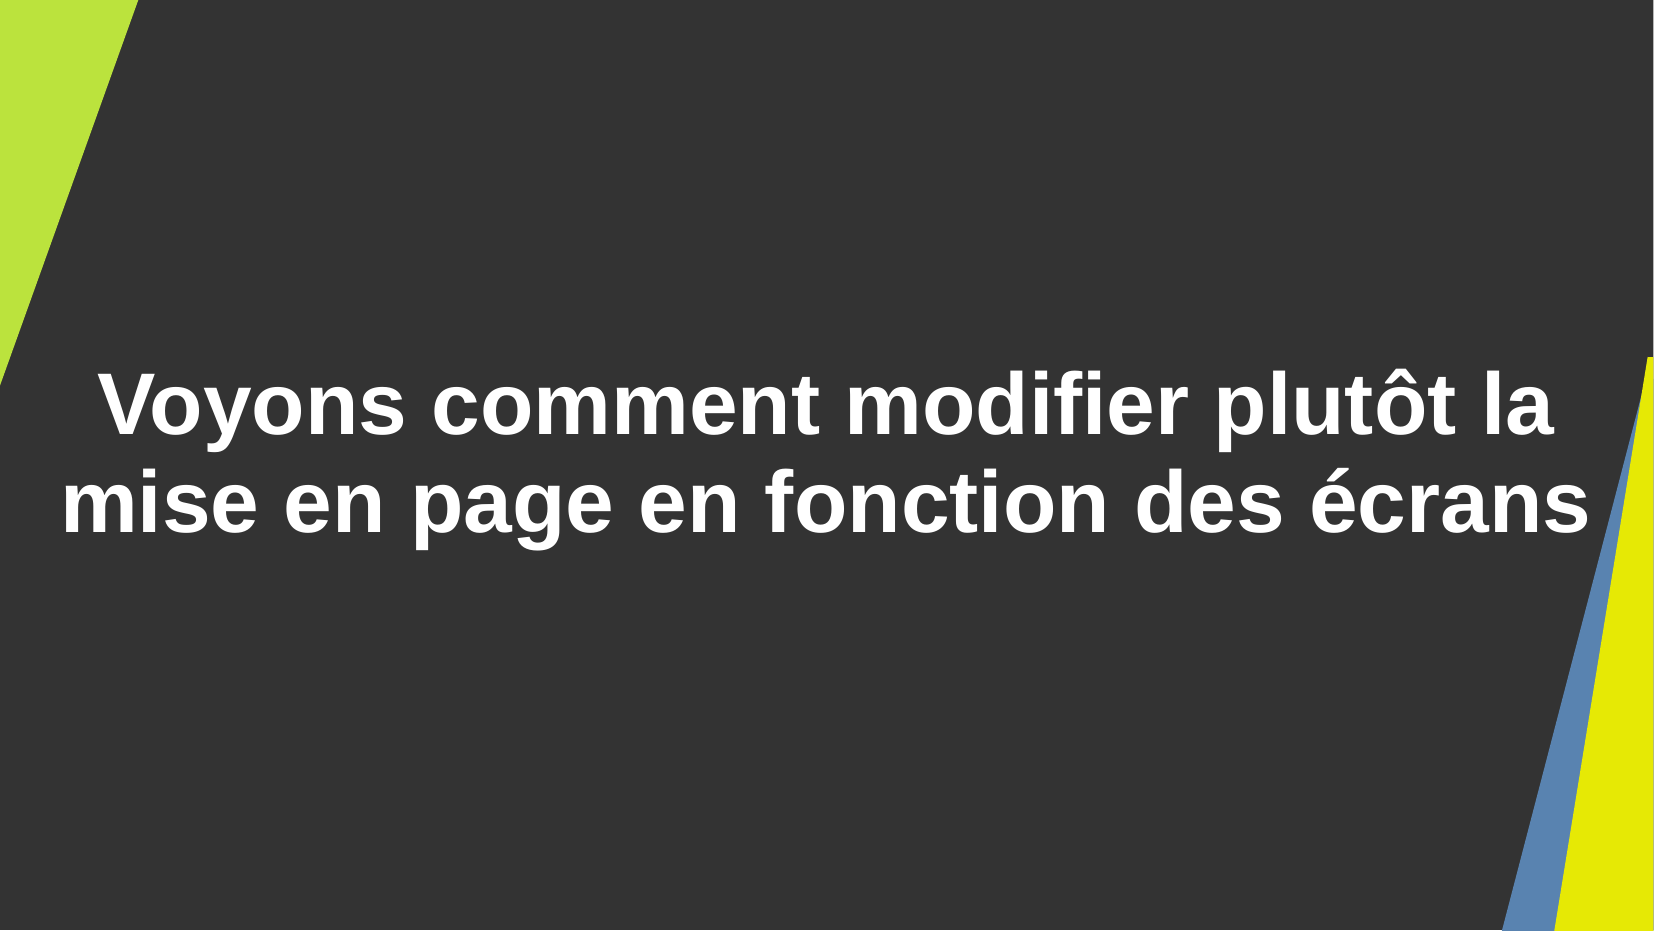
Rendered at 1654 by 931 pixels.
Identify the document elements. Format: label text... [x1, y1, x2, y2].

text_box [0, 0, 139, 386]
text_box [1501, 356, 1654, 931]
title Voyons comment modifier plutôt la mise en page en fonction des écrans [31, 355, 1622, 576]
